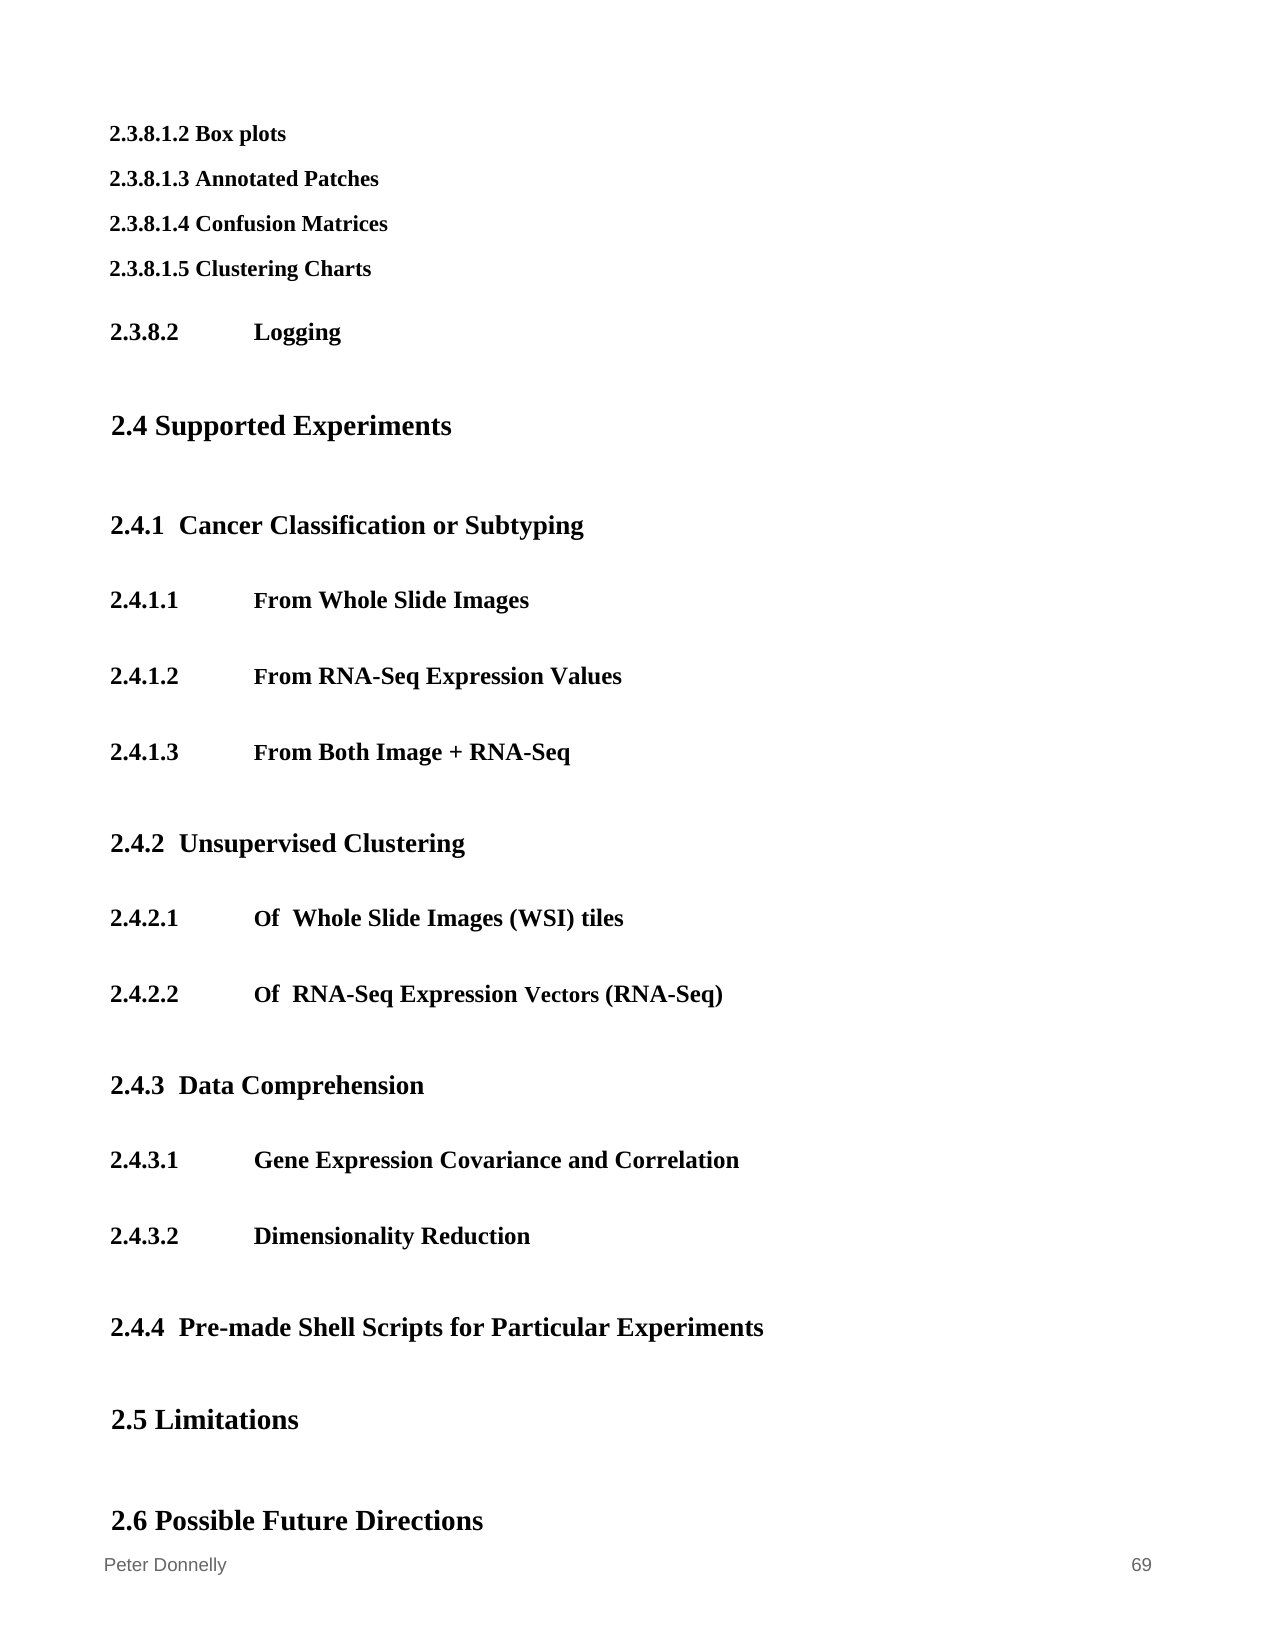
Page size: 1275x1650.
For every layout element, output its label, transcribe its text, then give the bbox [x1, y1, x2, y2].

subtitle Pre-made Shell Scripts for Particular Experiments [103, 1312, 1181, 1343]
subtitle Clustering Charts [103, 255, 1181, 281]
subtitle Annotated Patches [103, 165, 1181, 191]
subtitle Confusion Matrices [103, 210, 1181, 236]
subtitle Gene Expression Covariance and Correlation [103, 1145, 1181, 1174]
subtitle From RNA-Seq Expression Values [103, 661, 1181, 689]
subtitle From Both Image + RNA-Seq [103, 737, 1181, 765]
subtitle Dimensionality Reduction [103, 1221, 1181, 1249]
subtitle Of RNA-Seq Expression Vectors (RNA-Seq) [103, 979, 1181, 1007]
subtitle Box plots [103, 120, 1181, 146]
subtitle Logging [103, 317, 1181, 346]
subtitle Data Comprehension [103, 1069, 1181, 1101]
subtitle Limitations [103, 1402, 1181, 1435]
subtitle Cancer Classification or Subtyping [103, 509, 1181, 541]
subtitle Supported Experiments [103, 408, 1181, 441]
subtitle Unsupervised Clustering [103, 827, 1181, 858]
subtitle Of Whole Slide Images (WSI) tiles [103, 903, 1181, 932]
subtitle Possible Future Directions [103, 1503, 1181, 1537]
subtitle From Whole Slide Images [103, 585, 1181, 613]
